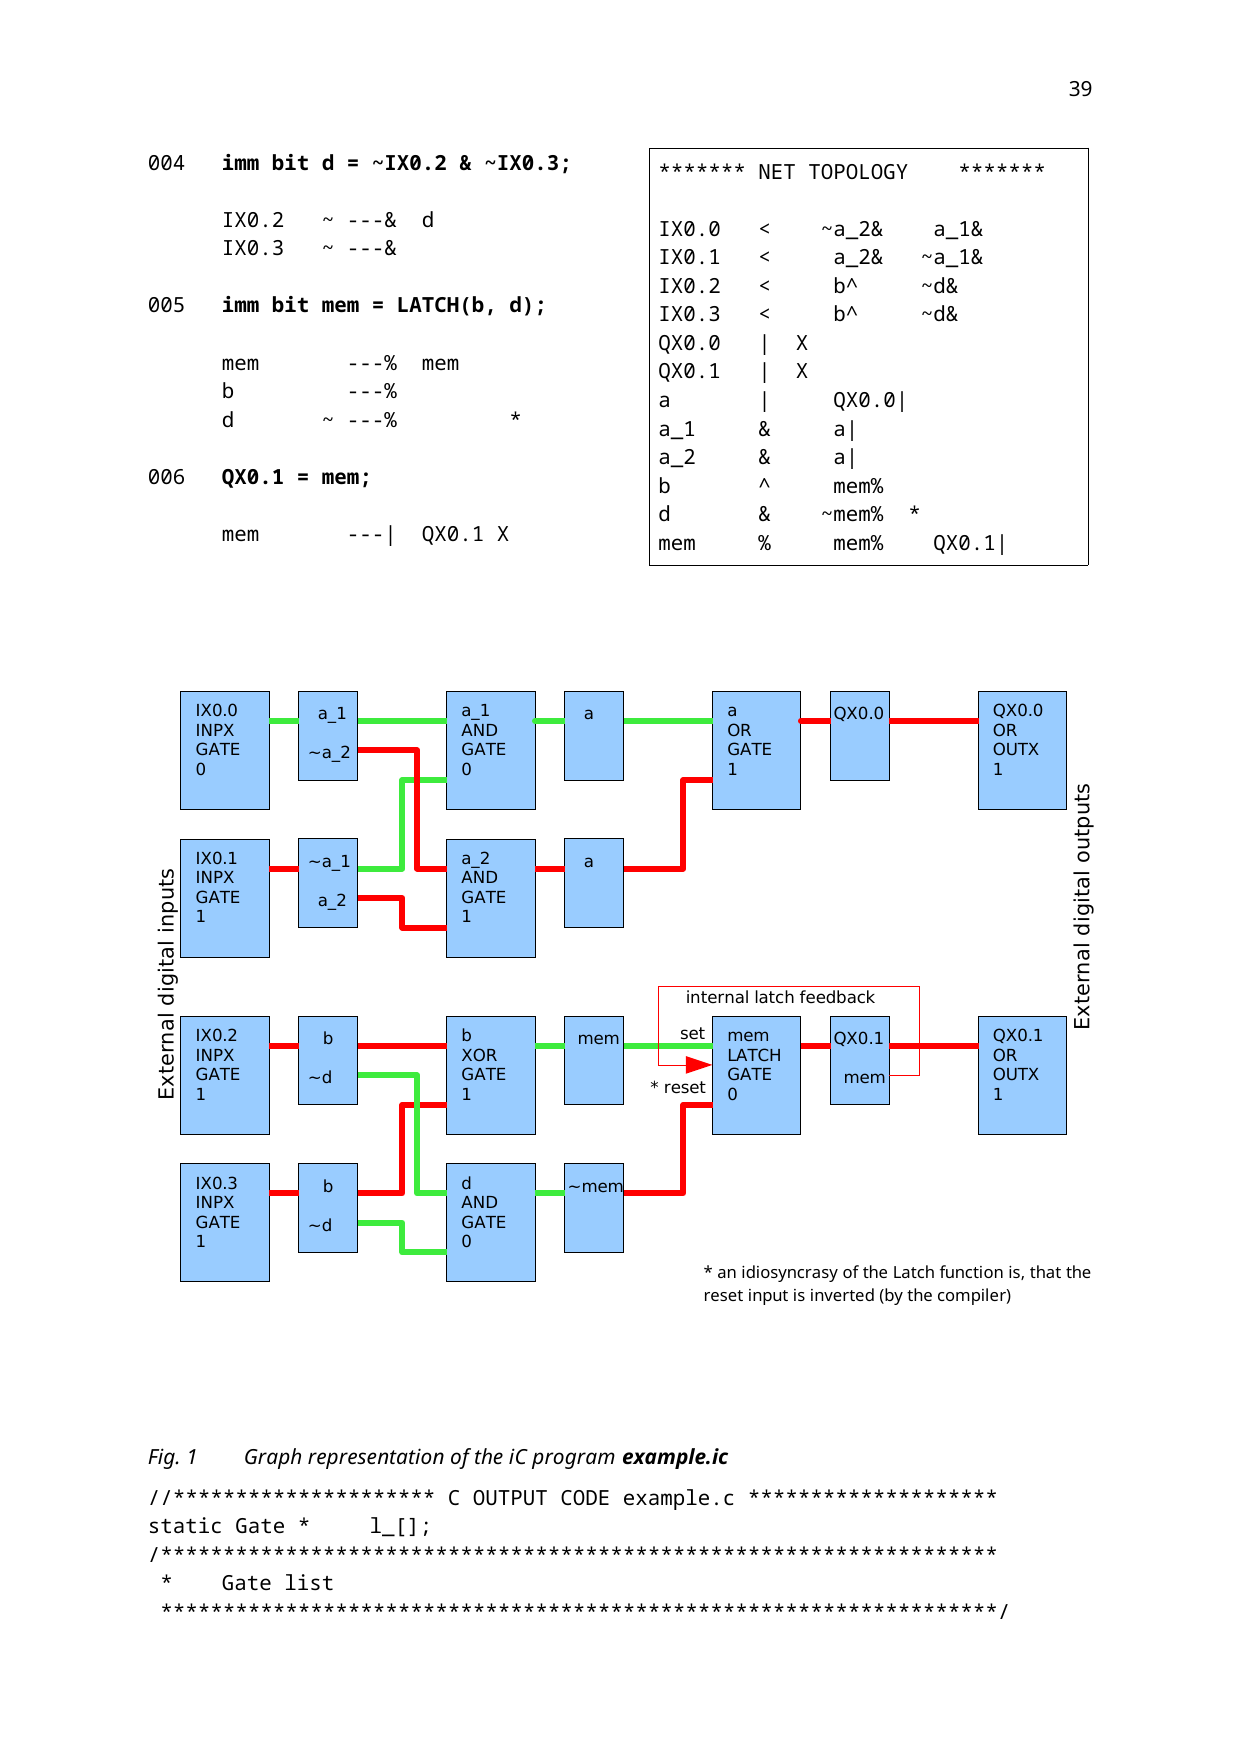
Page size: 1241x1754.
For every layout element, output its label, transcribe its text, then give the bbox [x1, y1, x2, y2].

text 005 imm bit mem = LATCH(b, d); [148, 290, 649, 319]
text a | QX0.0| [658, 385, 1079, 413]
list * an idiosyncrasy of the Latch function is, that the reset input is inverted (by the compiler) [666, 1261, 1092, 1306]
text b ---% [148, 376, 649, 404]
text Fig. 1 Graph representation of the iC program example.ic [148, 1442, 1092, 1470]
text QX0.1 | X [658, 356, 1079, 385]
text IX0.3 ~ ---& [148, 233, 649, 262]
text IX0.2 < b^ ~d& [658, 271, 1079, 299]
text mem % mem% QX0.1| [658, 528, 1079, 556]
text IX0.2 ~ ---& d [148, 205, 649, 233]
text a_1 & a| [658, 413, 1079, 442]
text d & ~mem% * [658, 499, 1079, 528]
text QX0.0 | X [658, 328, 1079, 356]
text IX0.1 < a_2& ~a_1& [658, 242, 1079, 271]
text 006 QX0.1 = mem; [148, 462, 649, 490]
text 004 imm bit d = ~IX0.2 & ~IX0.3; [148, 148, 649, 176]
text * Gate list [148, 1568, 1092, 1597]
text //********************* C OUTPUT CODE example.c ******************** [148, 1483, 1092, 1511]
text d ~ ---% * [148, 404, 649, 433]
text *******************************************************************/ [148, 1597, 1092, 1625]
text /******************************************************************* [148, 1540, 1092, 1568]
text IX0.0 < ~a_2& a_1& [658, 214, 1079, 242]
text mem ---| QX0.1 X [148, 519, 649, 547]
text static Gate * l_[]; [148, 1511, 1092, 1540]
text a_2 & a| [658, 442, 1079, 471]
text b ^ mem% [658, 471, 1079, 499]
text mem ---% mem [148, 347, 649, 376]
text ******* NET TOPOLOGY ******* [658, 157, 1079, 185]
text IX0.3 < b^ ~d& [658, 299, 1079, 328]
